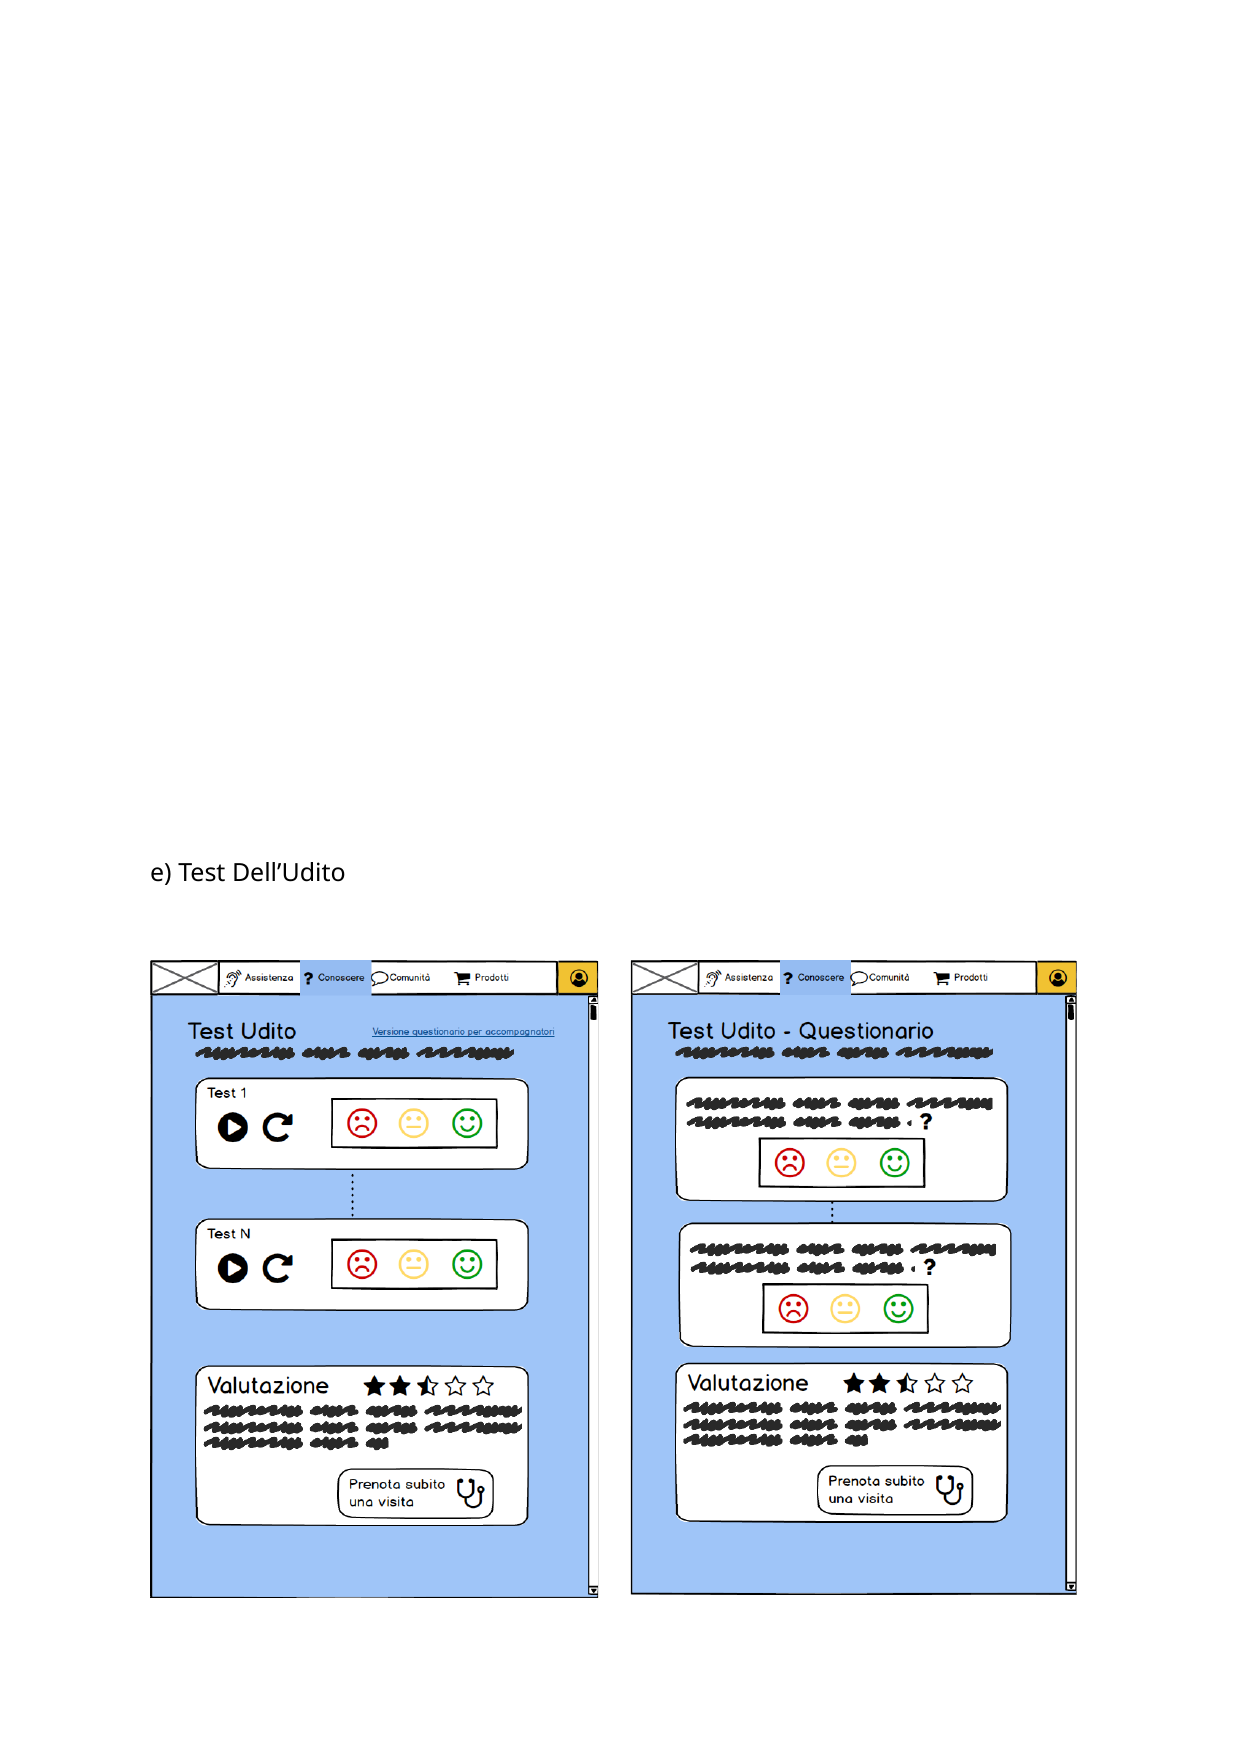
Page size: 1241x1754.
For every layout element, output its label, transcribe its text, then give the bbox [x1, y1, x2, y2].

text e) Test Dell’Udito [150, 855, 1090, 889]
